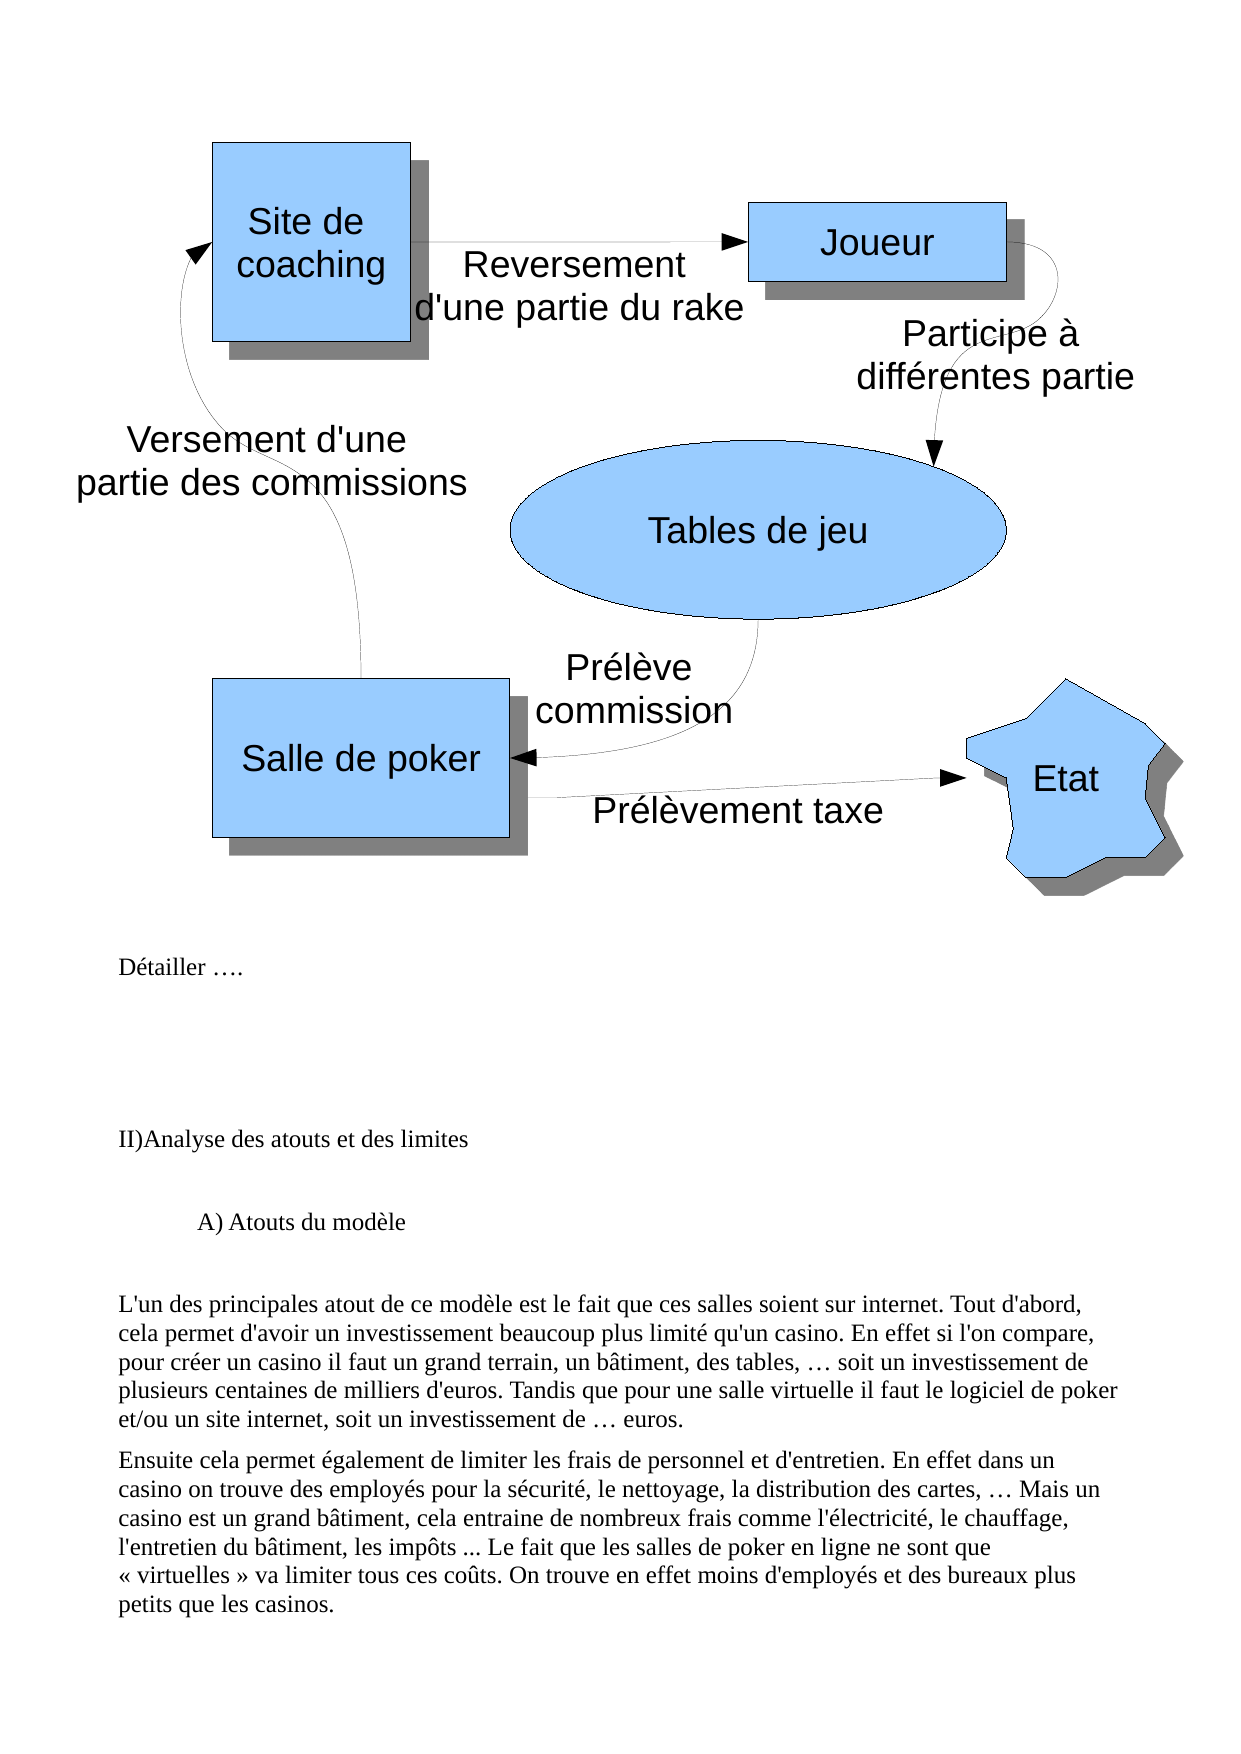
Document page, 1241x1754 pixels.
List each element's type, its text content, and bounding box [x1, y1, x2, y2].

text L'un des principales atout de ce modèle est le fait que ces salles soient sur internet. Tout d'abord, cela permet d'avoir un investissement beaucoup plus limité qu'un casino. En effet si l'on compare, pour créer un casino il faut un grand terrain, un bâtiment, des tables, … soit un investissement de plusieurs centaines de milliers d'euros. Tandis que pour une salle virtuelle il faut le logiciel de poker et/ou un site internet, soit un investissement de … euros. [118, 1289, 1122, 1433]
text Détailler …. [118, 952, 1122, 981]
text A) Atouts du modèle [118, 1207, 1122, 1236]
text II)Analyse des atouts et des limites [118, 1124, 1122, 1153]
text Ensuite cela permet également de limiter les frais de personnel et d'entretien. En effet dans un casino on trouve des employés pour la sécurité, le nettoyage, la distribution des cartes, … Mais un casino est un grand bâtiment, cela entraine de nombreux frais comme l'électricité, le chauffage, l'entretien du bâtiment, les impôts ... Le fait que les salles de poker en ligne ne sont que « virtuelles » va limiter tous ces coûts. On trouve en effet moins d'employés et des bureaux plus petits que les casinos. [118, 1446, 1122, 1618]
